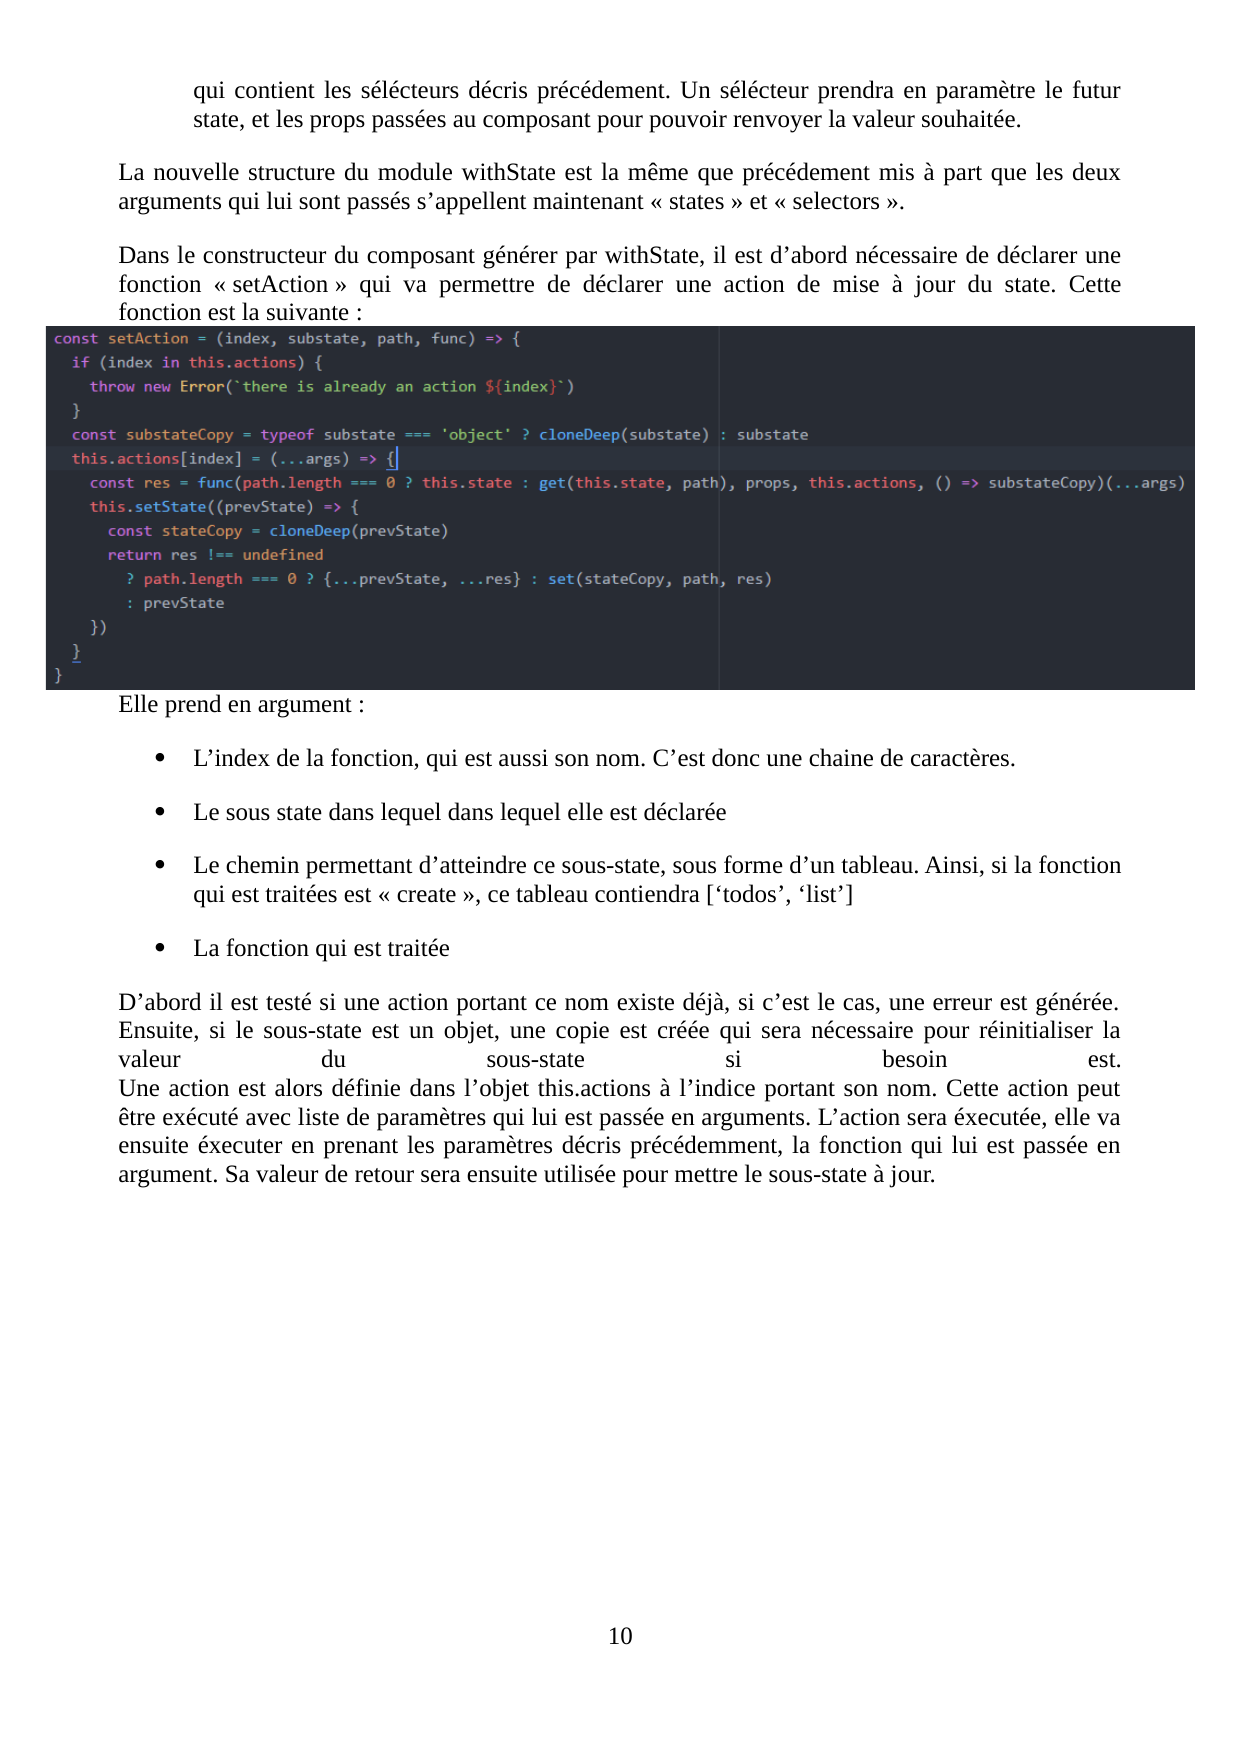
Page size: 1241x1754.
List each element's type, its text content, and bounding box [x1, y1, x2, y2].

list L’index de la fonction, qui est aussi son nom. C’est donc une chaine de caractères. [156, 743, 1122, 772]
list La fonction qui est traitée [156, 933, 1122, 962]
text Elle prend en argument : [118, 690, 1122, 718]
text D’abord il est testé si une action portant ce nom existe déjà, si c’est le cas, une erreur est générée. Ensuite, si le sous-state est un objet, une copie est créée qui sera nécessaire pour réinitialiser la valeur du sous-state si besoin est. Une action est alors définie dans l’objet this.actions à l’indice portant son nom. Cette action peut être exécuté avec liste de paramètres qui lui est passée en arguments. L’action sera éxecutée, elle va ensuite éxecuter en prenant les paramètres décris précédemment, la fonction qui lui est passée en argument. Sa valeur de retour sera ensuite utilisée pour mettre le sous-state à jour. [118, 987, 1122, 1188]
text Dans le constructeur du composant générer par withState, il est d’abord nécessaire de déclarer une fonction « setAction » qui va permettre de déclarer une action de mise à jour du state. Cette fonction est la suivante : [118, 240, 1122, 326]
list qui contient les sélécteurs décris précédement. Un sélécteur prendra en paramètre le futur state, et les props passées au composant pour pouvoir renvoyer la valeur souhaitée. [156, 75, 1122, 132]
list Le sous state dans lequel dans lequel elle est déclarée [156, 797, 1122, 826]
list Le chemin permettant d’atteindre ce sous-state, sous forme d’un tableau. Ainsi, si la fonction qui est traitées est « create », ce tableau contiendra [‘todos’, ‘list’] [156, 851, 1122, 908]
text La nouvelle structure du module withState est la même que précédement mis à part que les deux arguments qui lui sont passés s’appellent maintenant « states » et « selectors ». [118, 157, 1122, 215]
